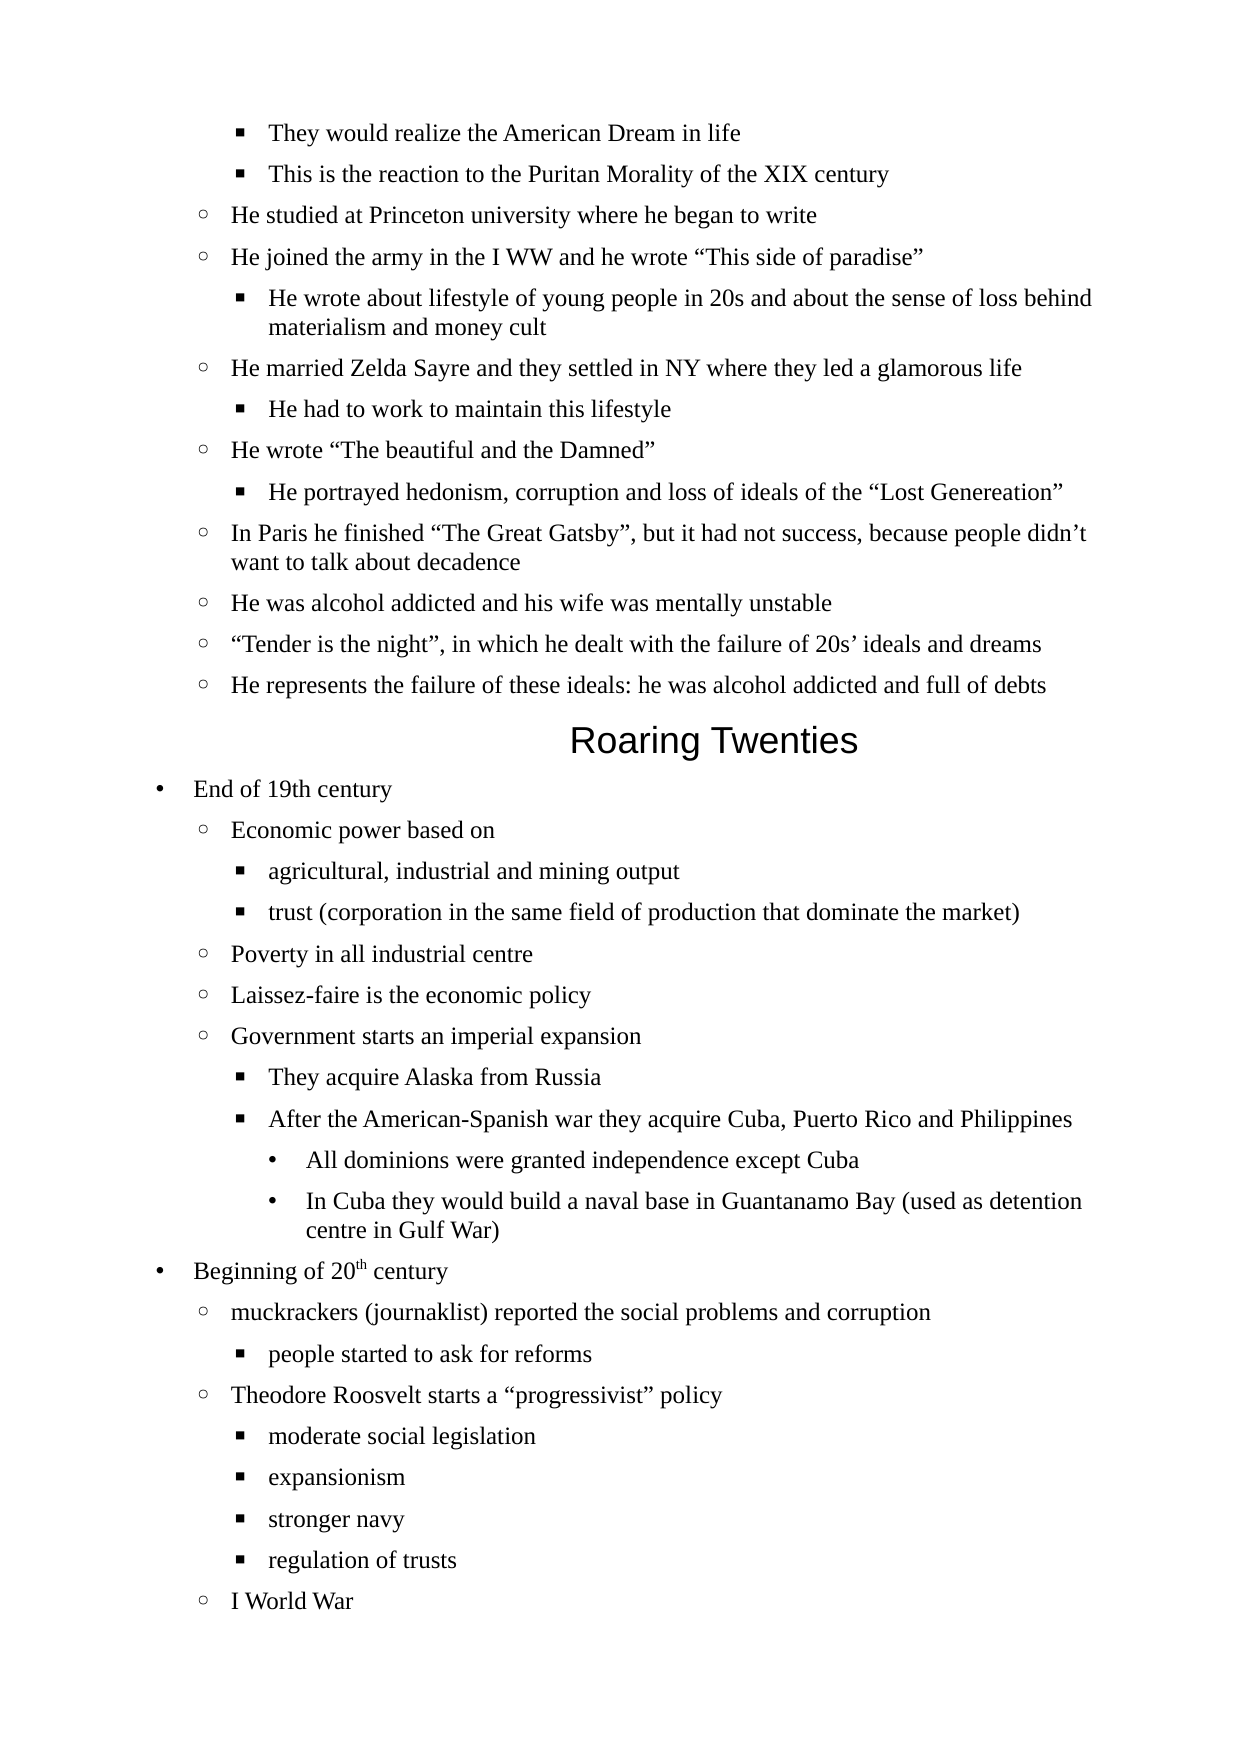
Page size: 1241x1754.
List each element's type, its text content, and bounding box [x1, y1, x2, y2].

list He studied at Princeton university where he began to write [193, 201, 1122, 229]
list End of 19th century [156, 774, 1122, 802]
list muckrackers (journaklist) reported the social problems and corruption [193, 1297, 1122, 1326]
list Economic power based on [193, 815, 1122, 844]
list agricultural, industrial and mining output [231, 856, 1122, 885]
list He had to work to maintain this lifestyle [231, 394, 1122, 423]
list In Cuba they would build a naval base in Guantanamo Bay (used as detention centre in Gulf War) [268, 1186, 1122, 1244]
subtitle Roaring Twenties [268, 718, 1122, 761]
list Beginning of 20th century [156, 1256, 1122, 1285]
list All dominions were granted independence except Cuba [268, 1145, 1122, 1174]
list moderate social legislation [231, 1421, 1122, 1450]
list Government starts an imperial expansion [193, 1021, 1122, 1050]
list He married Zelda Sayre and they settled in NY where they led a glamorous life [193, 353, 1122, 382]
list stronger navy [231, 1504, 1122, 1532]
list They acquire Alaska from Russia [231, 1062, 1122, 1091]
list He represents the failure of these ideals: he was alcohol addicted and full of debts [193, 671, 1122, 699]
list regulation of trusts [231, 1545, 1122, 1574]
list He was alcohol addicted and his wife was mentally unstable [193, 588, 1122, 617]
list “Tender is the night”, in which he dealt with the failure of 20s’ ideals and dreams [193, 629, 1122, 658]
list This is the reaction to the Puritan Morality of the XIX century [231, 159, 1122, 188]
list Poverty in all industrial centre [193, 939, 1122, 967]
list He joined the army in the I WW and he wrote “This side of paradise” [193, 242, 1122, 271]
list He wrote about lifestyle of young people in 20s and about the sense of loss behind materialism and money cult [231, 283, 1122, 341]
list After the American-Spanish war they acquire Cuba, Puerto Rico and Philippines [231, 1104, 1122, 1132]
list He portrayed hedonism, corruption and loss of ideals of the “Lost Genereation” [231, 477, 1122, 506]
list They would realize the American Dream in life [231, 118, 1122, 147]
list He wrote “The beautiful and the Damned” [193, 436, 1122, 464]
list Laissez-faire is the economic policy [193, 980, 1122, 1009]
list trust (corporation in the same field of production that dominate the market) [231, 897, 1122, 926]
list I World War [193, 1586, 1122, 1615]
list expansionism [231, 1462, 1122, 1491]
list In Paris he finished “The Great Gatsby”, but it had not success, because people didn’t want to talk about decadence [193, 518, 1122, 576]
list people started to ask for reforms [231, 1339, 1122, 1367]
list Theodore Roosvelt starts a “progressivist” policy [193, 1380, 1122, 1409]
